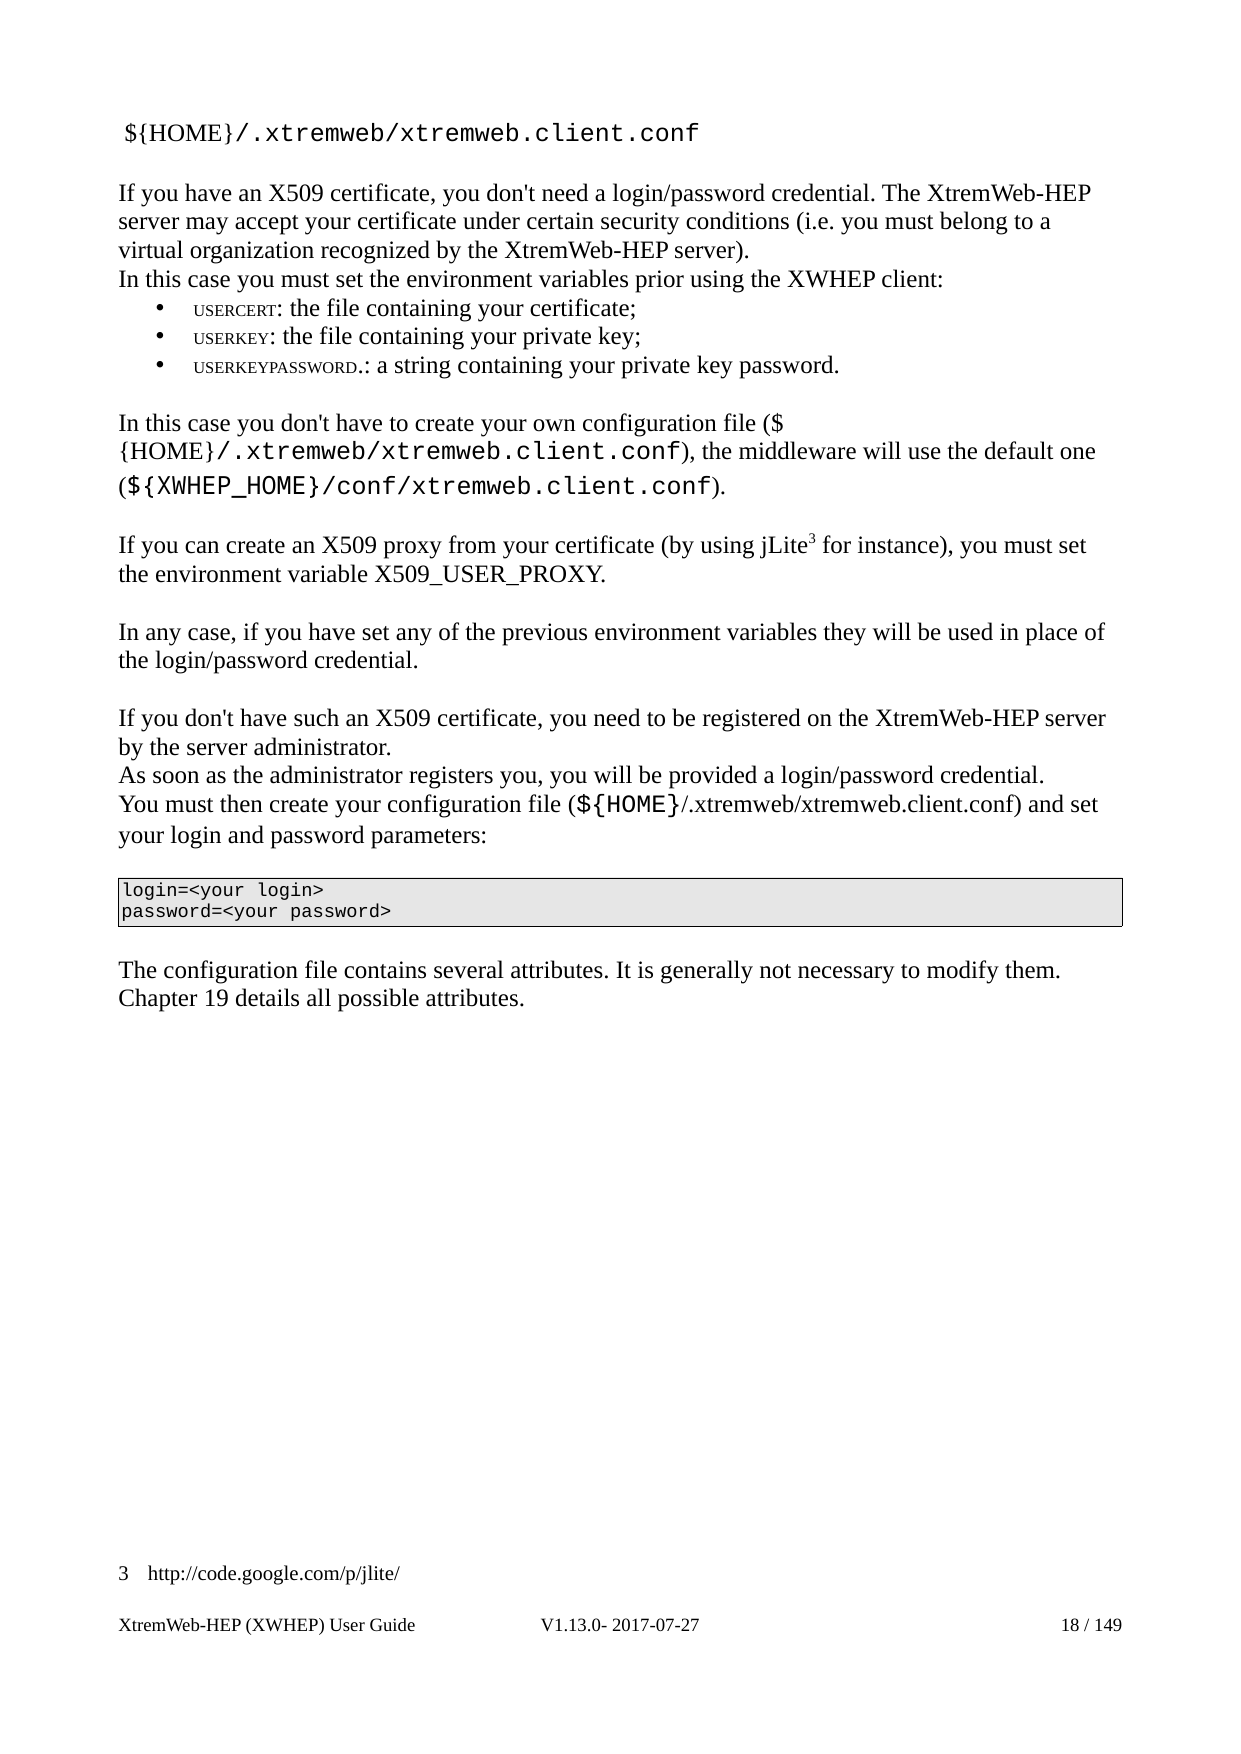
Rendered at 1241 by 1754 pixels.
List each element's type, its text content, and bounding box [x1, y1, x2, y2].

text In any case, if you have set any of the previous environment variables they will be used in place of the login/password credential. [118, 617, 1122, 674]
text If you have an X509 certificate, you don't need a login/password credential. The XtremWeb-HEP server may accept your certificate under certain security conditions (i.e. you must belong to a virtual organization recognized by the XtremWeb-HEP server). In this case you must set the environment variables prior using the XWHEP client: [118, 178, 1122, 293]
text In this case you don't have to create your own configuration file (${HOME}/.xtremweb/xtremweb.client.conf), the middleware will use the default one (${XWHEP_HOME}/conf/xtremweb.client.conf). [118, 408, 1122, 502]
text http://code.google.com/p/jlite/ [118, 1561, 1122, 1585]
text login=<your login> [119, 879, 1122, 899]
text ${HOME}/.xtremweb/xtremweb.client.conf [118, 118, 1122, 149]
list userkey: the file containing your private key; [156, 321, 1122, 350]
text You must then create your configuration file (${HOME}/.xtremweb/xtremweb.client.conf) and set your login and password parameters: [118, 789, 1122, 849]
text As soon as the administrator registers you, you will be provided a login/password credential. [118, 760, 1122, 789]
text If you can create an X509 proxy from your certificate (by using jLite for instance), you must set the environment variable X509_USER_PROXY. [118, 530, 1122, 588]
text The configuration file contains several attributes. It is generally not necessary to modify them. Chapter 19 details all possible attributes. [118, 955, 1122, 1012]
list usercert: the file containing your certificate; [156, 293, 1122, 321]
text password=<your password> [119, 899, 1122, 926]
text If you don't have such an X509 certificate, you need to be registered on the XtremWeb-HEP server by the server administrator. [118, 703, 1122, 760]
list userkeypassword.: a string containing your private key password. [156, 350, 1122, 379]
